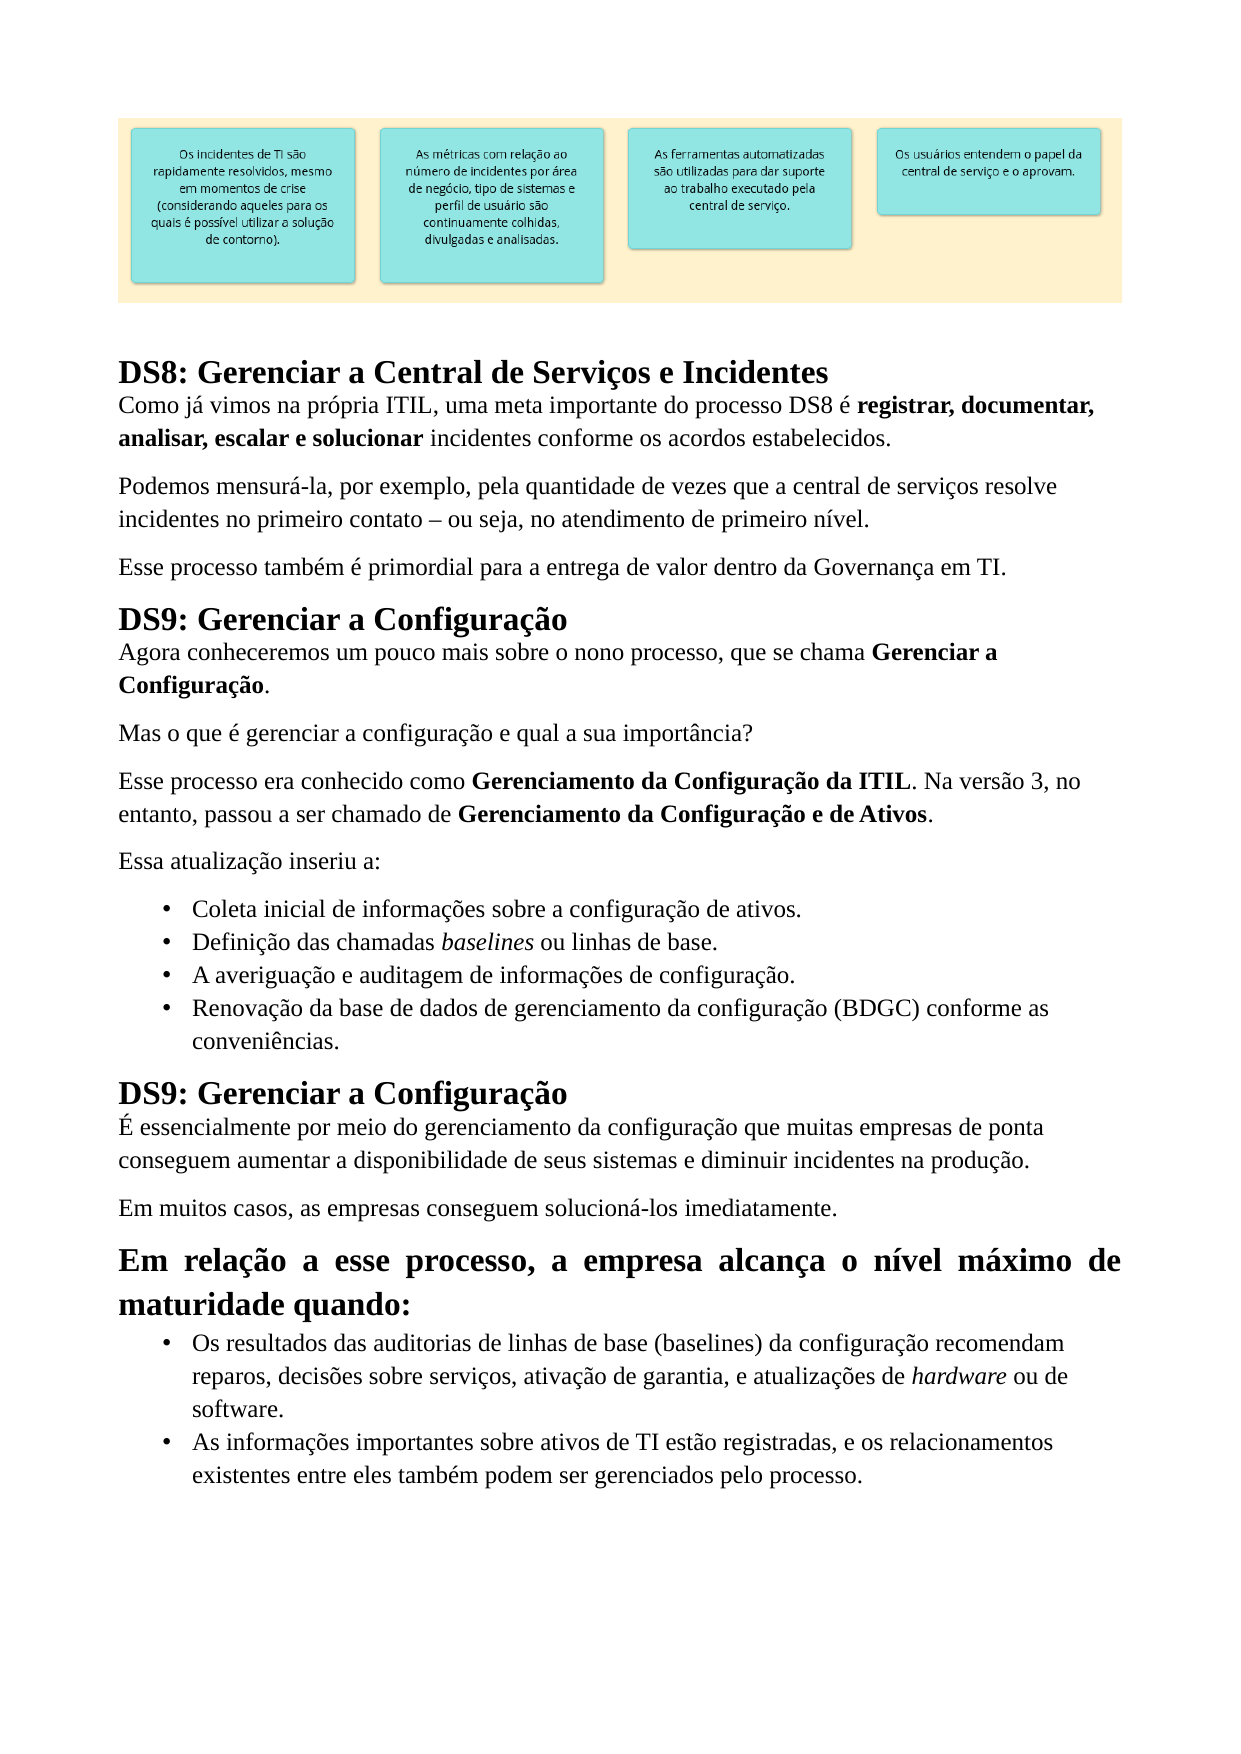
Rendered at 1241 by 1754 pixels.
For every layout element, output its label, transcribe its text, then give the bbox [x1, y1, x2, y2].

subtitle DS8: Gerenciar a Central de Serviços e Incidentes [118, 352, 1122, 390]
text Esse processo era conhecido como Gerenciamento da Configuração da ITIL. Na versão 3, no entanto, passou a ser chamado de Gerenciamento da Configuração e de Ativos. [118, 766, 1122, 827]
list Renovação da base de dados de gerenciamento da configuração (BDGC) conforme as conveniências. [162, 993, 1122, 1055]
text Podemos mensurá-la, por exemplo, pela quantidade de vezes que a central de serviços resolve incidentes no primeiro contato – ou seja, no atendimento de primeiro nível. [118, 471, 1122, 533]
text Em relação a esse processo, a empresa alcança o nível máximo de maturidade quando: [118, 1240, 1122, 1323]
list Os resultados das auditorias de linhas de base (baselines) da configuração recomendam reparos, decisões sobre serviços, ativação de garantia, e atualizações de hardware ou de software. [162, 1328, 1122, 1423]
text Essa atualização inseriu a: [118, 846, 1122, 875]
picture [118, 118, 1123, 303]
subtitle DS9: Gerenciar a Configuração [118, 599, 1122, 637]
list Coleta inicial de informações sobre a configuração de ativos. [162, 894, 1122, 923]
text Mas o que é gerenciar a configuração e qual a sua importância? [118, 718, 1122, 747]
text É essencialmente por meio do gerenciamento da configuração que muitas empresas de ponta conseguem aumentar a disponibilidade de seus sistemas e diminuir incidentes na produção. [118, 1112, 1122, 1174]
subtitle DS9: Gerenciar a Configuração [118, 1074, 1122, 1112]
text Esse processo também é primordial para a entrega de valor dentro da Governança em TI. [118, 552, 1122, 580]
list Definição das chamadas baselines ou linhas de base. [162, 927, 1122, 956]
text Como já vimos na própria ITIL, uma meta importante do processo DS8 é registrar, documentar, analisar, escalar e solucionar incidentes conforme os acordos estabelecidos. [118, 390, 1122, 452]
list As informações importantes sobre ativos de TI estão registradas, e os relacionamentos existentes entre eles também podem ser gerenciados pelo processo. [162, 1427, 1122, 1489]
text Agora conheceremos um pouco mais sobre o nono processo, que se chama Gerenciar a Configuração. [118, 637, 1122, 699]
text Em muitos casos, as empresas conseguem solucioná-los imediatamente. [118, 1193, 1122, 1221]
list A averiguação e auditagem de informações de configuração. [162, 960, 1122, 989]
